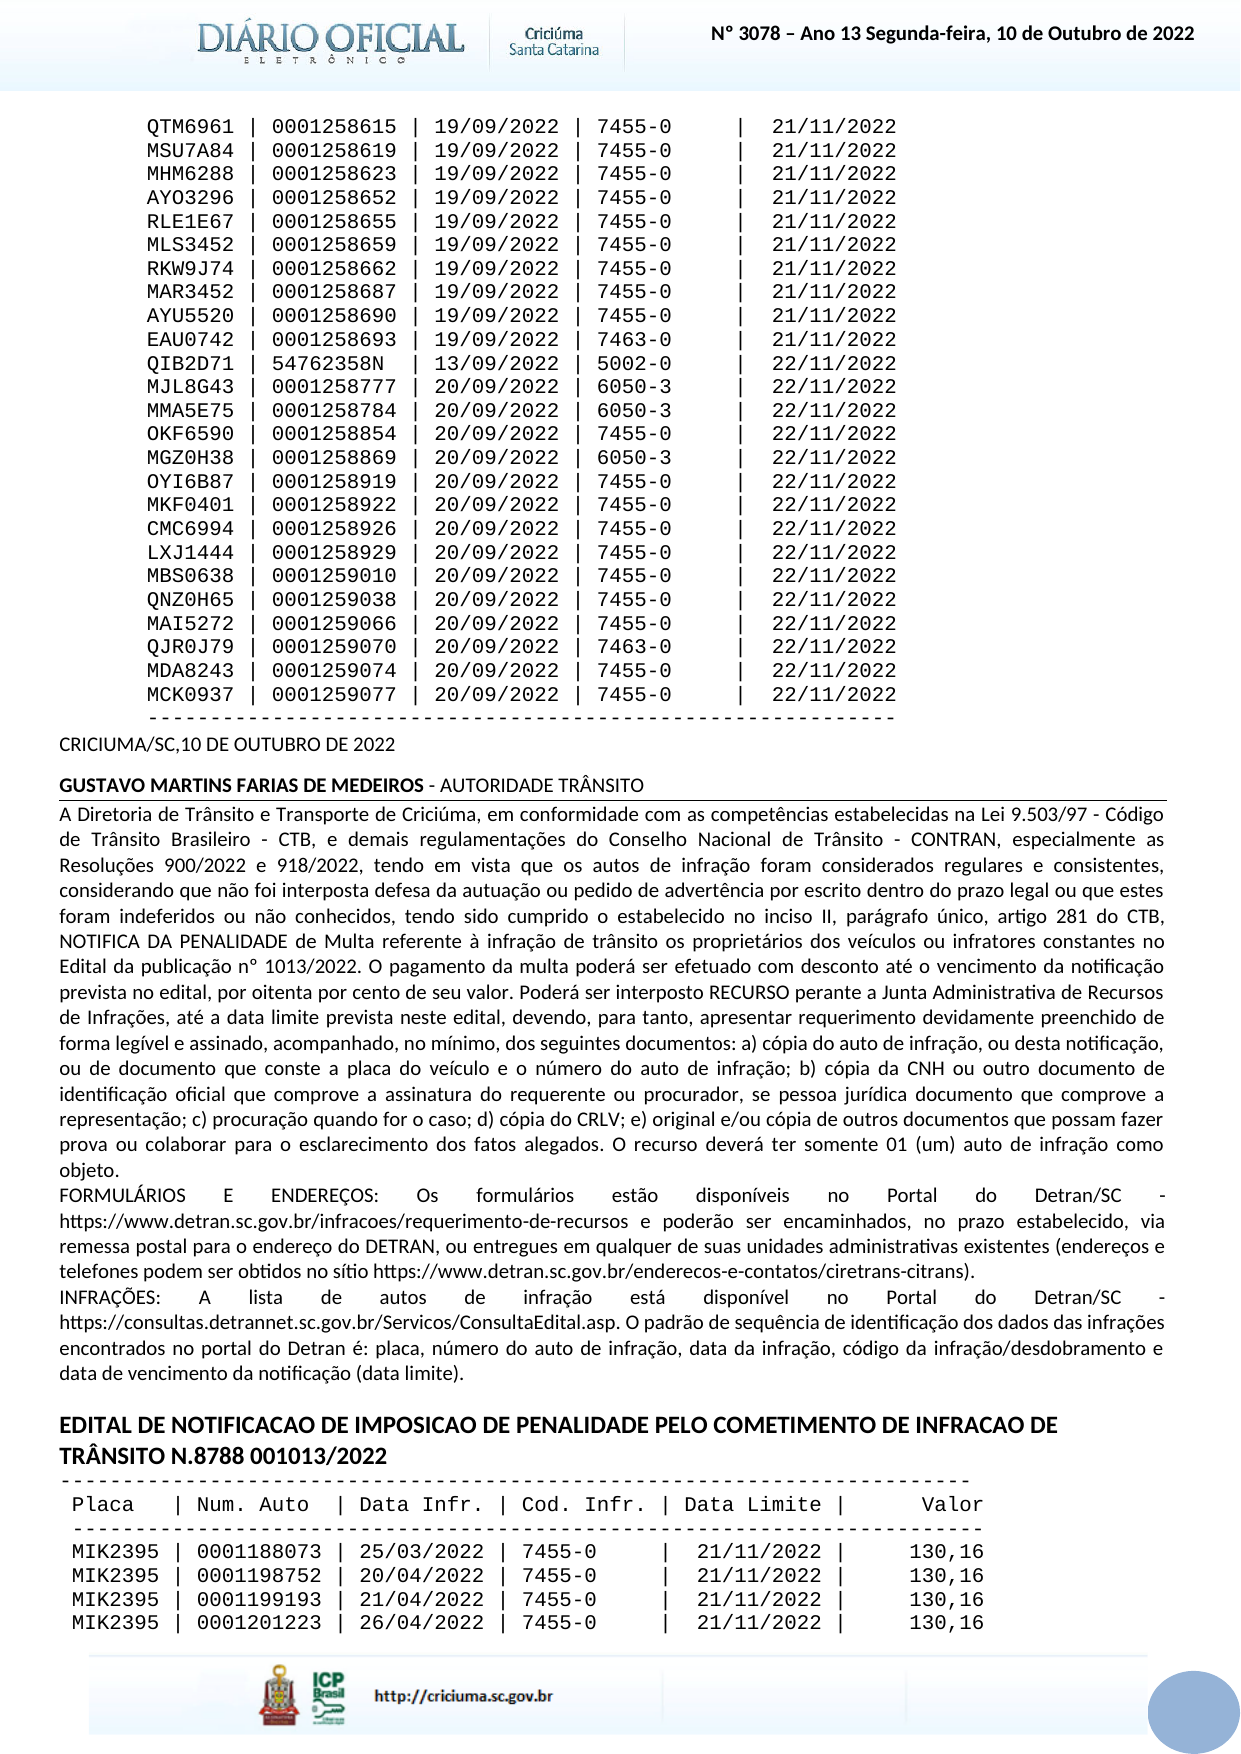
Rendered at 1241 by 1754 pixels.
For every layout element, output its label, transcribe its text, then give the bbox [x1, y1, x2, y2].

text MGZ0H38 | 0001258869 | 20/09/2022 | 6050-3 | 22/11/2022 [59, 447, 1167, 471]
text AYU5520 | 0001258690 | 19/09/2022 | 7455-0 | 21/11/2022 [59, 305, 1167, 329]
text QNZ0H65 | 0001259038 | 20/09/2022 | 7455-0 | 22/11/2022 [59, 589, 1167, 613]
text ------------------------------------------------------------------------- [59, 1518, 1167, 1541]
text A Diretoria de Trânsito e Transporte de Criciúma, em conformidade com as competências estabelecidas na Lei 9.503/97 - Código de Trânsito Brasileiro - CTB, e demais regulamentações do Conselho Nacional de Trânsito - CONTRAN, especialmente as Resoluções 900/2022 e 918/2022, tendo em vista que os autos de infração foram considerados regulares e consistentes, considerando que não foi interposta defesa da autuação ou pedido de advertência por escrito dentro do prazo legal ou que estes foram indeferidos ou não conhecidos, tendo sido cumprido o estabelecido no inciso II, parágrafo único, artigo 281 do CTB, NOTIFICA DA PENALIDADE de Multa referente à infração de trânsito os proprietários dos veículos ou infratores constantes no Edital da publicação nº 1013/2022. O pagamento da multa poderá ser efetuado com desconto até o vencimento da notificação prevista no edital, por oitenta por cento de seu valor. Poderá ser interposto RECURSO perante a Junta Administrativa de Recursos de Infrações, até a data limite prevista neste edital, devendo, para tanto, apresentar requerimento devidamente preenchido de forma legível e assinado, acompanhado, no mínimo, dos seguintes documentos: a) cópia do auto de infração, ou desta notificação, ou de documento que conste a placa do veículo e o número do auto de infração; b) cópia da CNH ou outro documento de identificação oficial que comprove a assinatura do requerente ou procurador, se pessoa jurídica documento que comprove a representação; c) procuração quando for o caso; d) cópia do CRLV; e) original e/ou cópia de outros documentos que possam fazer prova ou colaborar para o esclarecimento dos fatos alegados. O recurso deverá ter somente 01 (um) auto de infração como objeto. [59, 801, 1167, 1182]
text AYO3296 | 0001258652 | 19/09/2022 | 7455-0 | 21/11/2022 [59, 187, 1167, 211]
text RKW9J74 | 0001258662 | 19/09/2022 | 7455-0 | 21/11/2022 [59, 258, 1167, 282]
text FORMULÁRIOS E ENDEREÇOS: Os formulários estão disponíveis no Portal do Detran/SC - https://www.detran.sc.gov.br/infracoes/requerimento-de-recursos e poderão ser encaminhados, no prazo estabelecido, via remessa postal para o endereço do DETRAN, ou entregues em qualquer de suas unidades administrativas existentes (endereços e telefones podem ser obtidos no sítio https://www.detran.sc.gov.br/enderecos-e-contatos/ciretrans-citrans). [59, 1182, 1167, 1284]
text MHM6288 | 0001258623 | 19/09/2022 | 7455-0 | 21/11/2022 [59, 163, 1167, 187]
text ------------------------------------------------------------------------- [59, 1470, 1167, 1494]
text MBS0638 | 0001259010 | 20/09/2022 | 7455-0 | 22/11/2022 [59, 565, 1167, 589]
text MIK2395 | 0001188073 | 25/03/2022 | 7455-0 | 21/11/2022 | 130,16 [59, 1541, 1167, 1565]
text MAI5272 | 0001259066 | 20/09/2022 | 7455-0 | 22/11/2022 [59, 613, 1167, 636]
text MAR3452 | 0001258687 | 19/09/2022 | 7455-0 | 21/11/2022 [59, 282, 1167, 305]
text MLS3452 | 0001258659 | 19/09/2022 | 7455-0 | 21/11/2022 [59, 234, 1167, 258]
text MIK2395 | 0001198752 | 20/04/2022 | 7455-0 | 21/11/2022 | 130,16 [59, 1565, 1167, 1589]
text INFRAÇÕES: A lista de autos de infração está disponível no Portal do Detran/SC - https://consultas.detrannet.sc.gov.br/Servicos/ConsultaEdital.asp. O padrão de sequência de identificação dos dados das infrações encontrados no portal do Detran é: placa, número do auto de infração, data da infração, código da infração/desdobramento e data de vencimento da notificação (data limite). [59, 1284, 1167, 1386]
text QIB2D71 | 54762358N | 13/09/2022 | 5002-0 | 22/11/2022 [59, 352, 1167, 376]
text RLE1E67 | 0001258655 | 19/09/2022 | 7455-0 | 21/11/2022 [59, 211, 1167, 234]
text CRICIUMA/SC,10 DE OUTUBRO DE 2022 [59, 731, 1167, 757]
text MDA8243 | 0001259074 | 20/09/2022 | 7455-0 | 22/11/2022 [59, 660, 1167, 683]
text EAU0742 | 0001258693 | 19/09/2022 | 7463-0 | 21/11/2022 [59, 329, 1167, 352]
text LXJ1444 | 0001258929 | 20/09/2022 | 7455-0 | 22/11/2022 [59, 542, 1167, 565]
text MMA5E75 | 0001258784 | 20/09/2022 | 6050-3 | 22/11/2022 [59, 400, 1167, 423]
text GUSTAVO MARTINS FARIAS DE MEDEIROS - AUTORIDADE TRÂNSITO [59, 773, 1167, 800]
text MJL8G43 | 0001258777 | 20/09/2022 | 6050-3 | 22/11/2022 [59, 376, 1167, 400]
text MCK0937 | 0001259077 | 20/09/2022 | 7455-0 | 22/11/2022 [59, 683, 1167, 707]
text MIK2395 | 0001199193 | 21/04/2022 | 7455-0 | 21/11/2022 | 130,16 [59, 1589, 1167, 1612]
text QJR0J79 | 0001259070 | 20/09/2022 | 7463-0 | 22/11/2022 [59, 636, 1167, 660]
text MSU7A84 | 0001258619 | 19/09/2022 | 7455-0 | 21/11/2022 [59, 140, 1167, 163]
text ------------------------------------------------------------ [59, 707, 1167, 731]
text Placa | Num. Auto | Data Infr. | Cod. Infr. | Data Limite | Valor [59, 1494, 1167, 1518]
text QTM6961 | 0001258615 | 19/09/2022 | 7455-0 | 21/11/2022 [59, 116, 1167, 140]
text OYI6B87 | 0001258919 | 20/09/2022 | 7455-0 | 22/11/2022 [59, 471, 1167, 494]
text OKF6590 | 0001258854 | 20/09/2022 | 7455-0 | 22/11/2022 [59, 423, 1167, 447]
text MIK2395 | 0001201223 | 26/04/2022 | 7455-0 | 21/11/2022 | 130,16 [59, 1612, 1167, 1636]
text CMC6994 | 0001258926 | 20/09/2022 | 7455-0 | 22/11/2022 [59, 518, 1167, 542]
text EDITAL DE NOTIFICACAO DE IMPOSICAO DE PENALIDADE PELO COMETIMENTO DE INFRACAO DE TRÂNSITO N.8788 001013/2022 [59, 1409, 1167, 1470]
text MKF0401 | 0001258922 | 20/09/2022 | 7455-0 | 22/11/2022 [59, 494, 1167, 518]
